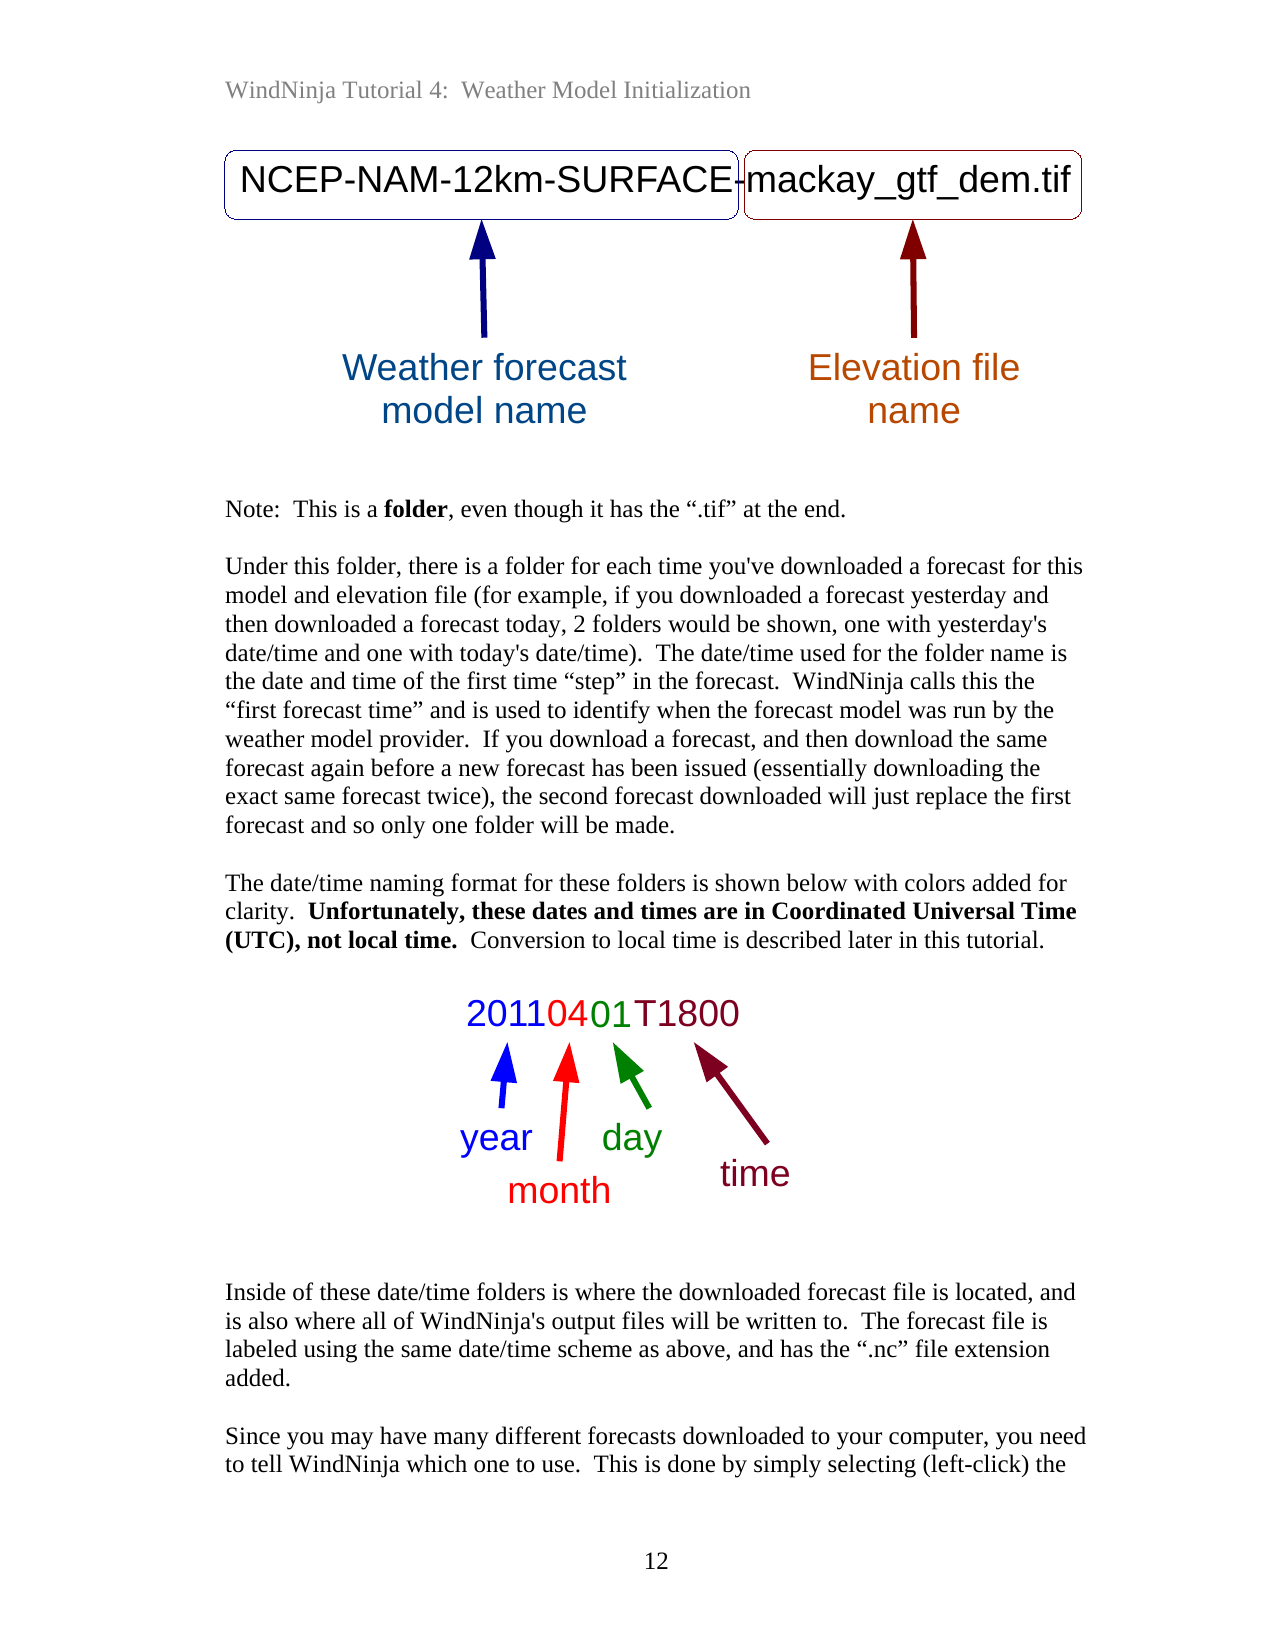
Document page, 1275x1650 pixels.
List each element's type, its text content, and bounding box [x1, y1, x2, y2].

text Since you may have many different forecasts downloaded to your computer, you need to tell WindNinja which one to use. This is done by simply selecting (left-click) the [225, 1421, 1087, 1478]
text Note: This is a folder, even though it has the “.tif” at the end. [225, 494, 1087, 523]
text The date/time naming format for these folders is shown below with colors added for clarity. Unfortunately, these dates and times are in Coordinated Universal Time (UTC), not local time. Conversion to local time is described later in this tutorial. [225, 868, 1087, 954]
text Under this folder, there is a folder for each time you've downloaded a forecast for this model and elevation file (for example, if you downloaded a forecast yesterday and then downloaded a forecast today, 2 folders would be shown, one with yesterday's date/time and one with today's date/time). The date/time used for the folder name is the date and time of the first time “step” in the forecast. WindNinja calls this the “first forecast time” and is used to identify when the forecast model was run by the weather model provider. If you download a forecast, and then download the same forecast again before a new forecast has been issued (essentially downloading the exact same forecast twice), the second forecast downloaded will just replace the first forecast and so only one folder will be made. [225, 551, 1087, 839]
text Inside of these date/time folders is where the downloaded forecast file is located, and is also where all of WindNinja's output files will be written to. The forecast file is labeled using the same date/time scheme as above, and has the “.nc” file extension added. [225, 1277, 1087, 1392]
